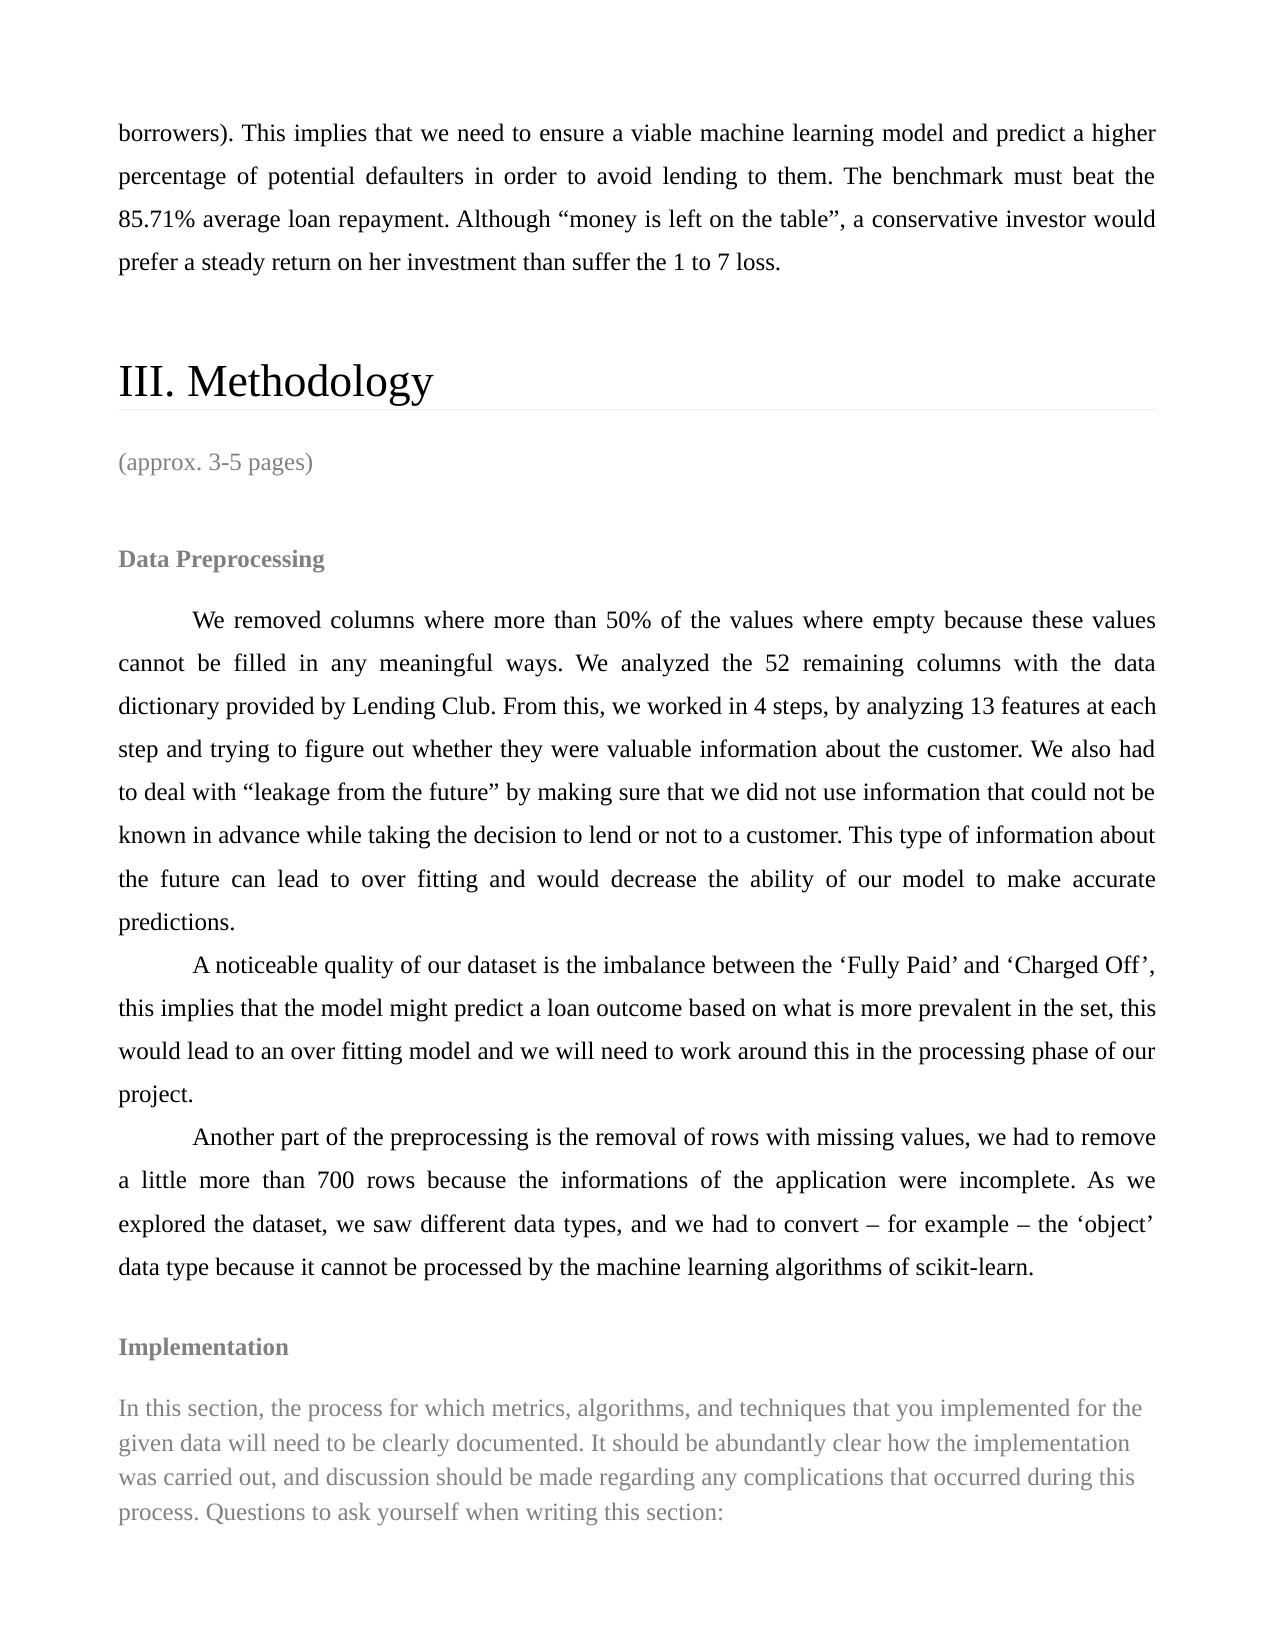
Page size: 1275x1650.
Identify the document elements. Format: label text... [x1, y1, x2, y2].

subtitle III. Methodology [118, 353, 1157, 409]
text We removed columns where more than 50% of the values where empty because these values cannot be filled in any meaningful ways. We analyzed the 52 remaining columns with the data dictionary provided by Lending Club. From this, we worked in 4 steps, by analyzing 13 features at each step and trying to figure out whether they were valuable information about the customer. We also had to deal with “leakage from the future” by making sure that we did not use information that could not be known in advance while taking the decision to lend or not to a customer. This type of information about the future can lead to over fitting and would decrease the ability of our model to make accurate predictions. [118, 605, 1157, 936]
text Another part of the preprocessing is the removal of rows with missing values, we had to remove a little more than 700 rows because the informations of the application were incomplete. As we explored the dataset, we saw different data types, and we had to convert – for example – the ‘object’ data type because it cannot be processed by the machine learning algorithms of scikit-learn. [118, 1122, 1157, 1281]
subtitle Data Preprocessing [118, 544, 1157, 573]
subtitle Implementation [118, 1332, 1157, 1361]
text (approx. 3-5 pages) [118, 447, 1157, 476]
text In this section, the process for which metrics, algorithms, and techniques that you implemented for the given data will need to be clearly documented. It should be abundantly clear how the implementation was carried out, and discussion should be made regarding any complications that occurred during this process. Questions to ask yourself when writing this section: [118, 1393, 1157, 1526]
text A noticeable quality of our dataset is the imbalance between the ‘Fully Paid’ and ‘Charged Off’, this implies that the model might predict a loan outcome based on what is more prevalent in the set, this would lead to an over fitting model and we will need to work around this in the processing phase of our project. [118, 950, 1157, 1108]
text borrowers). This implies that we need to ensure a viable machine learning model and predict a higher percentage of potential defaulters in order to avoid lending to them. The benchmark must beat the 85.71% average loan repayment. Although “money is left on the table”, a conservative investor would prefer a steady return on her investment than suffer the 1 to 7 loss. [118, 118, 1157, 276]
